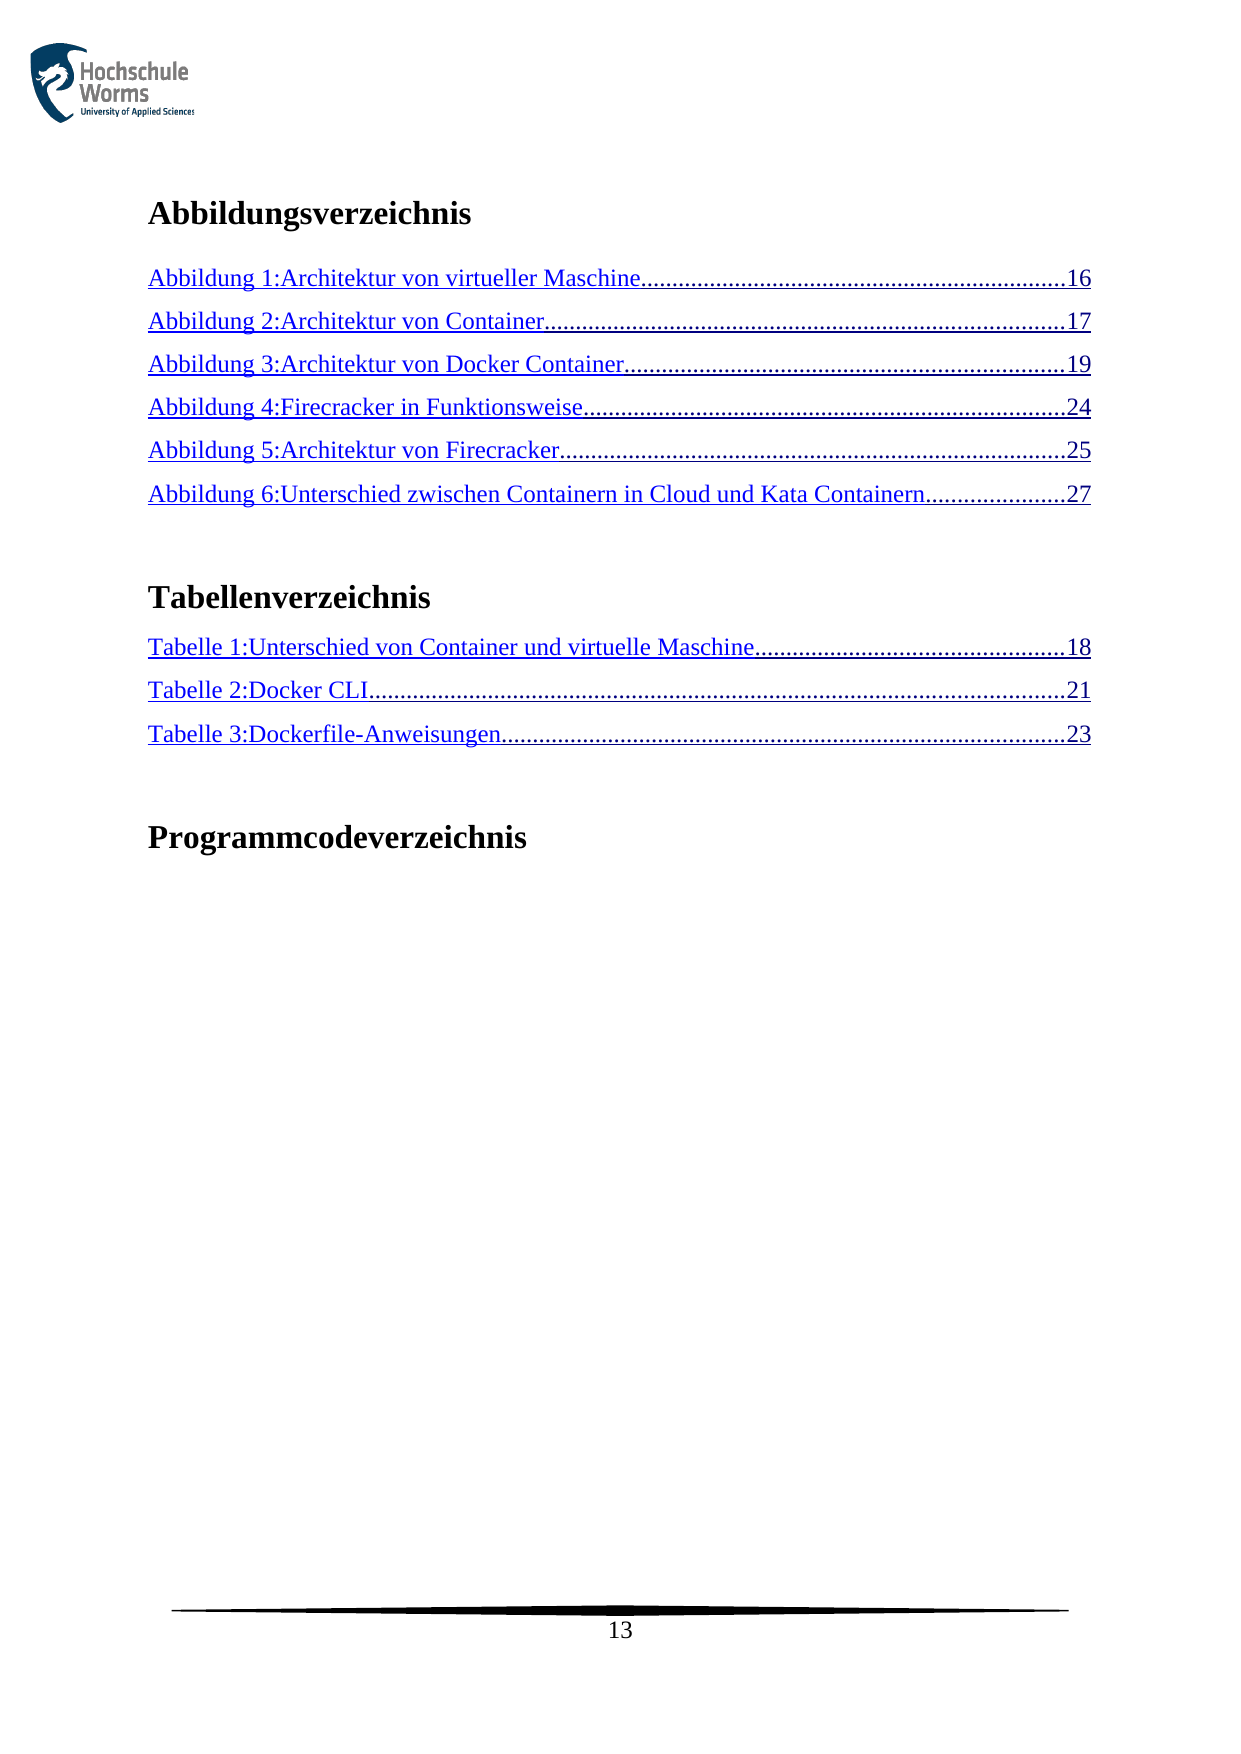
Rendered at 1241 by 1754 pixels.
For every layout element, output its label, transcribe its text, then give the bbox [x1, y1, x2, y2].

text Abbildung 5:Architektur von Firecracker 25 [148, 436, 1092, 464]
text Tabelle 3:Dockerfile-Anweisungen 23 [148, 719, 1092, 747]
text Abbildung 2:Architektur von Container 17 [148, 306, 1092, 335]
text Abbildungsverzeichnis [148, 193, 1092, 231]
text Abbildung 1:Architektur von virtueller Maschine 16 [148, 263, 1092, 292]
text Abbildung 6:Unterschied zwischen Containern in Cloud und Kata Containern 27 [148, 479, 1092, 507]
text Abbildung 4:Firecracker in Funktionsweise 24 [148, 392, 1092, 421]
text Tabelle 1:Unterschied von Container und virtuelle Maschine 18 [148, 632, 1092, 661]
text Programmcodeverzeichnis [148, 817, 1092, 856]
text Tabellenverzeichnis [148, 577, 1092, 616]
text Tabelle 2:Docker CLI 21 [148, 676, 1092, 704]
text Abbildung 3:Architektur von Docker Container 19 [148, 349, 1092, 378]
